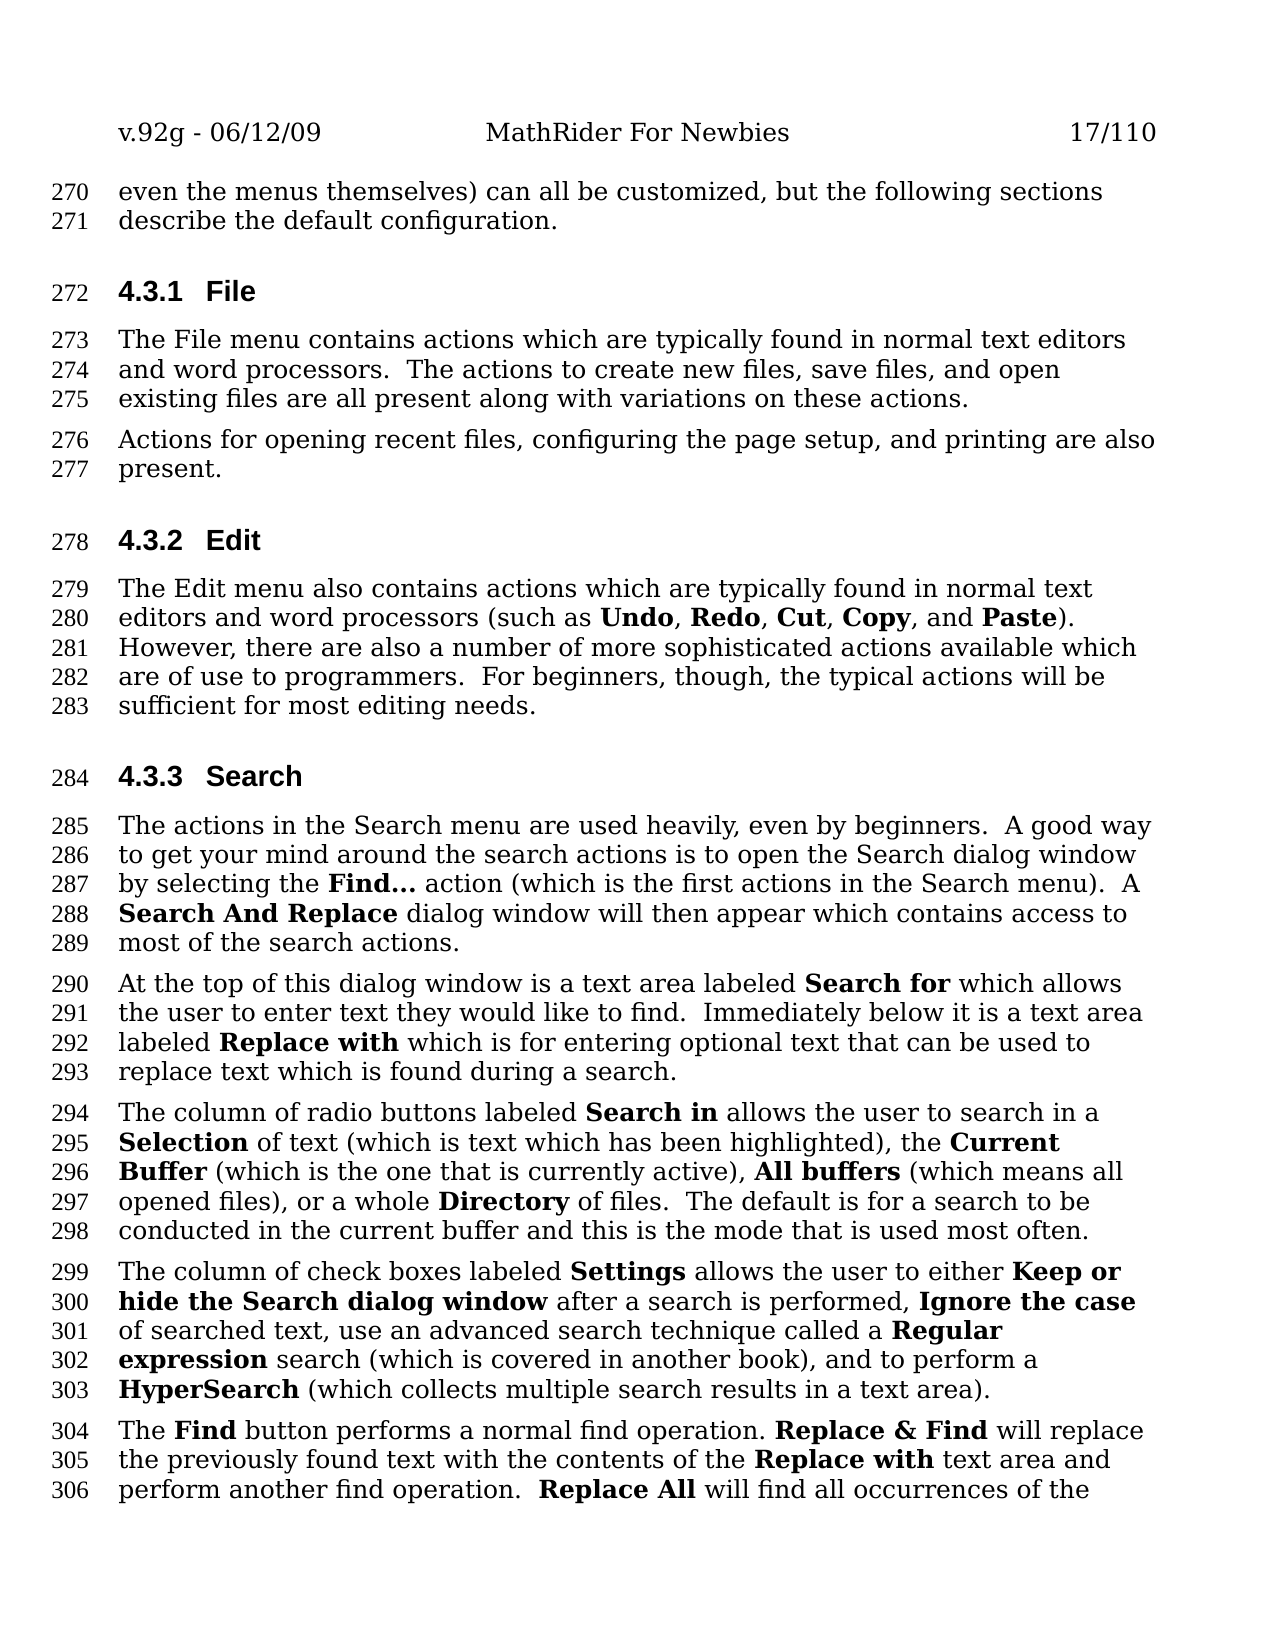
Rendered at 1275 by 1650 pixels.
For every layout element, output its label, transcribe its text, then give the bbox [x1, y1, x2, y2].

text The column of check boxes labeled Settings allows the user to either Keep or hide the Search dialog window after a search is performed, Ignore the case of searched text, use an advanced search technique called a Regular expression search (which is covered in another book), and to perform a HyperSearch (which collects multiple search results in a text area). [118, 1257, 1157, 1404]
text Actions for opening recent files, configuring the page setup, and printing are also present. [118, 425, 1157, 484]
text At the top of this dialog window is a text area labeled Search for which allows the user to enter text they would like to find. Immediately below it is a text area labeled Replace with which is for entering optional text that can be used to replace text which is found during a search. [118, 969, 1157, 1086]
text The column of radio buttons labeled Search in allows the user to search in a Selection of text (which is text which has been highlighted), the Current Buffer (which is the one that is currently active), All buffers (which means all opened files), or a whole Directory of files. The default is for a search to be conducted in the current buffer and this is the mode that is used most often. [118, 1098, 1157, 1245]
subtitle File [118, 274, 1157, 308]
text even the menus themselves) can all be customized, but the following sections describe the default configuration. [118, 177, 1157, 235]
text The Find button performs a normal find operation. Replace & Find will replace the previously found text with the contents of the Replace with text area and perform another find operation. Replace All will find all occurrences of the [118, 1416, 1157, 1504]
text The actions in the Search menu are used heavily, even by beginners. A good way to get your mind around the search actions is to open the Search dialog window by selecting the Find... action (which is the first actions in the Search menu). A Search And Replace dialog window will then appear which contains access to most of the search actions. [118, 811, 1157, 957]
subtitle Edit [118, 523, 1157, 556]
text The File menu contains actions which are typically found in normal text editors and word processors. The actions to create new files, save files, and open existing files are all present along with variations on these actions. [118, 326, 1157, 413]
text The Edit menu also contains actions which are typically found in normal text editors and word processors (such as Undo, Redo, Cut, Copy, and Paste). However, there are also a number of more sophisticated actions available which are of use to programmers. For beginners, though, the typical actions will be sufficient for most editing needs. [118, 574, 1157, 720]
subtitle Search [118, 759, 1157, 793]
